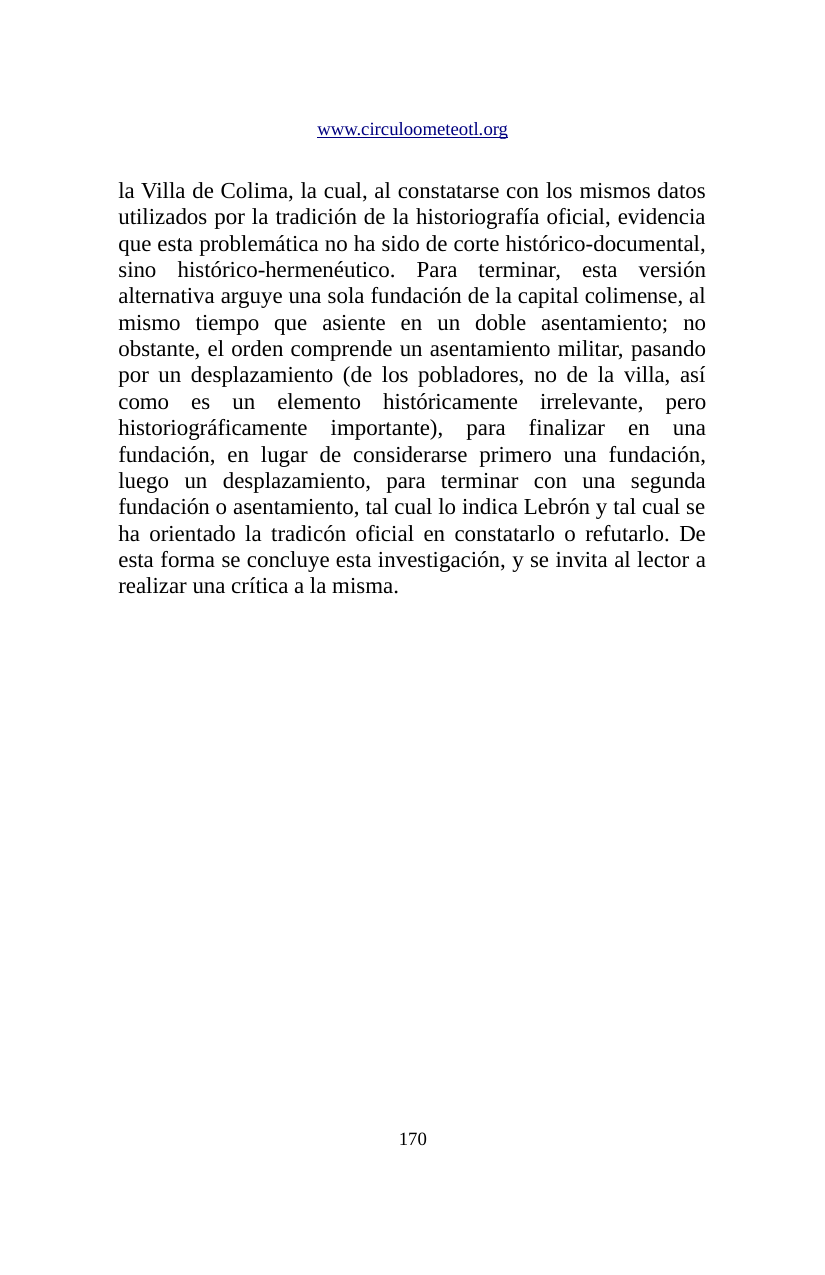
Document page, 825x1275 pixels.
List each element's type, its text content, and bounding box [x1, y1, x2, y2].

text la Villa de Colima, la cual, al constatarse con los mismos datos utilizados por la tradición de la historiografía oficial, evidencia que esta problemática no ha sido de corte histórico-documental, sino histórico-hermenéutico. Para terminar, esta versión alternativa arguye una sola fundación de la capital colimense, al mismo tiempo que asiente en un doble asentamiento; no obstante, el orden comprende un asentamiento militar, pasando por un desplazamiento (de los pobladores, no de la villa, así como es un elemento históricamente irrelevante, pero historiográficamente importante), para finalizar en una fundación, en lugar de considerarse primero una fundación, luego un desplazamiento, para terminar con una segunda fundación o asentamiento, tal cual lo indica Lebrón y tal cual se ha orientado la tradicón oficial en constatarlo o refutarlo. De esta forma se concluye esta investigación, y se invita al lector a realizar una crítica a la misma. [118, 177, 707, 599]
